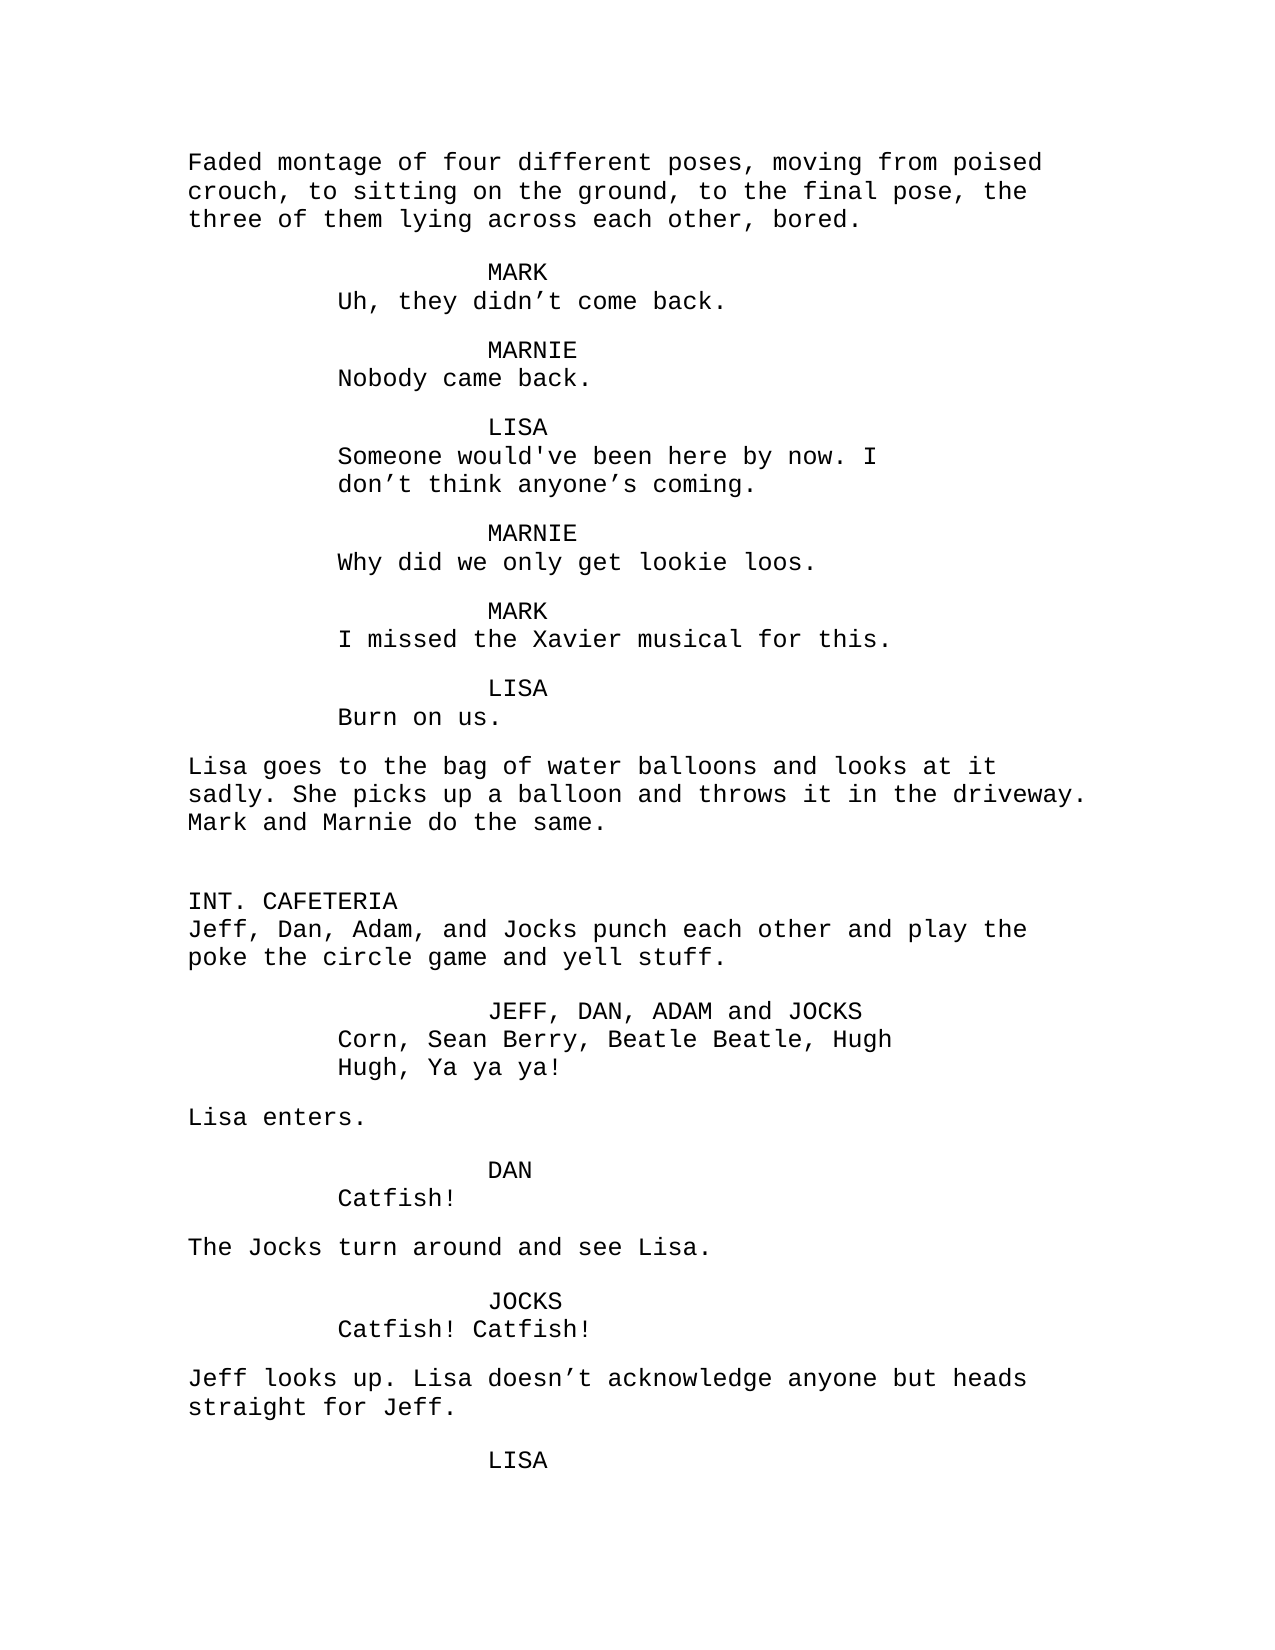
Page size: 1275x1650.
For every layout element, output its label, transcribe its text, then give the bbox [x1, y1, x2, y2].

text The Jocks turn around and see Lisa. [187, 1235, 1087, 1263]
text Why did we only get lookie loos. [337, 549, 937, 577]
text I missed the Xavier musical for this. [337, 627, 937, 655]
text Catfish! [337, 1186, 937, 1214]
text Nobody came back. [337, 366, 937, 394]
text Someone would've been here by now. I don’t think anyone’s coming. [337, 443, 937, 500]
text Corn, Sean Berry, Beatle Beatle, Hugh Hugh, Ya ya ya! [337, 1027, 937, 1083]
text LISA [187, 676, 1087, 704]
text JOCKS [187, 1288, 1087, 1317]
text LISA [187, 415, 1087, 443]
text Catfish! Catfish! [337, 1317, 937, 1345]
text JEFF, DAN, ADAM and JOCKS [187, 998, 1087, 1027]
text MARNIE [187, 521, 1087, 549]
text LISA [187, 1447, 1087, 1476]
text MARNIE [187, 337, 1087, 366]
text MARK [187, 260, 1087, 288]
text Burn on us. [337, 704, 937, 732]
text Lisa goes to the bag of water balloons and looks at it sadly. She picks up a balloon and throws it in the driveway. Mark and Marnie do the same. [187, 753, 1087, 838]
subtitle INT. CAFETERIA [187, 888, 1087, 917]
text Lisa enters. [187, 1104, 1087, 1132]
text MARK [187, 598, 1087, 627]
text DAN [187, 1157, 1087, 1186]
text Uh, they didn’t come back. [337, 288, 937, 317]
text Jeff, Dan, Adam, and Jocks punch each other and play the poke the circle game and yell stuff. [187, 917, 1087, 973]
text Jeff looks up. Lisa doesn’t acknowledge anyone but heads straight for Jeff. [187, 1366, 1087, 1422]
text Faded montage of four different poses, moving from poised crouch, to sitting on the ground, to the final pose, the three of them lying across each other, bored. [187, 150, 1087, 235]
